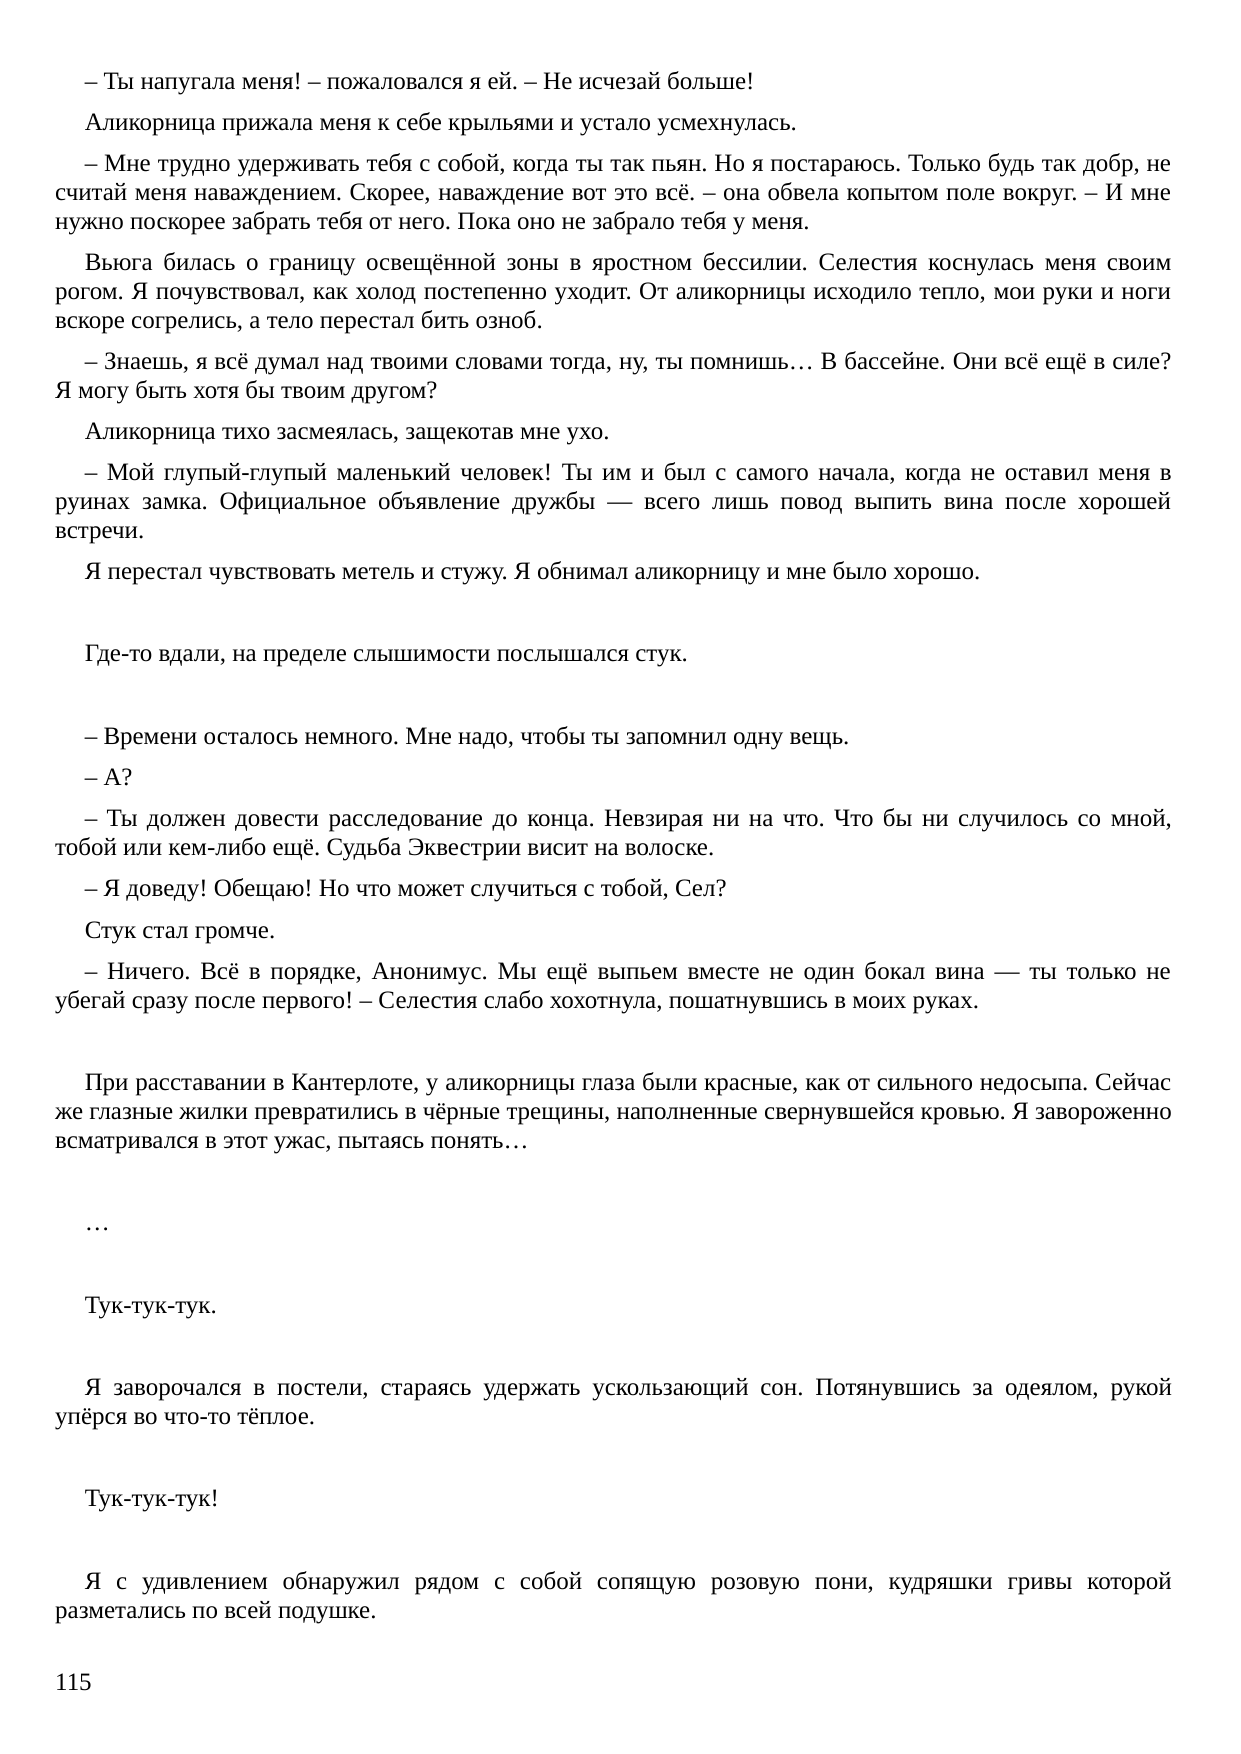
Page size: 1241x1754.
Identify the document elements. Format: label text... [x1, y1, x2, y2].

text Аликорница тихо засмеялась, защекотав мне ухо. [55, 416, 1173, 445]
text – Мой глупый-глупый маленький человек! Ты им и был с самого начала, когда не оставил меня в руинах замка. Официальное объявление дружбы — всего лишь повод выпить вина после хорошей встречи. [55, 457, 1173, 543]
text Я с удивлением обнаружил рядом с собой сопящую розовую пони, кудряшки гривы которой разметались по всей подушке. [55, 1566, 1173, 1623]
text – А? [55, 762, 1173, 791]
text Стук стал громче. [55, 915, 1173, 943]
text – Ты напугала меня! – пожаловался я ей. – Не исчезай больше! [55, 66, 1173, 95]
text – Ничего. Всё в порядке, Анонимус. Мы ещё выпьем вместе не один бокал вина — ты только не убегай сразу после первого! – Селестия слабо хохотнула, пошатнувшись в моих руках. [55, 956, 1173, 1013]
text – Ты должен довести расследование до конца. Невзирая ни на что. Что бы ни случилось со мной, тобой или кем-либо ещё. Судьба Эквестрии висит на волоске. [55, 803, 1173, 861]
text Я перестал чувствовать метель и стужу. Я обнимал аликорницу и мне было хорошо. [55, 556, 1173, 585]
text – Я доведу! Обещаю! Но что может случиться с тобой, Сел? [55, 873, 1173, 902]
text Тук-тук-тук! [55, 1483, 1173, 1512]
text Я заворочался в постели, стараясь удержать ускользающий сон. Потянувшись за одеялом, рукой упёрся во что-то тёплое. [55, 1372, 1173, 1430]
text … [55, 1207, 1173, 1236]
text Аликорница прижала меня к себе крыльями и устало усмехнулась. [55, 107, 1173, 136]
text Тук-тук-тук. [55, 1290, 1173, 1318]
text – Знаешь, я всё думал над твоими словами тогда, ну, ты помнишь… В бассейне. Они всё ещё в силе? Я могу быть хотя бы твоим другом? [55, 346, 1173, 403]
text – Мне трудно удерживать тебя с собой, когда ты так пьян. Но я постараюсь. Только будь так добр, не считай меня наваждением. Скорее, наваждение вот это всё. – она обвела копытом поле вокруг. – И мне нужно поскорее забрать тебя от него. Пока оно не забрало тебя у меня. [55, 148, 1173, 235]
text – Времени осталось немного. Мне надо, чтобы ты запомнил одну вещь. [55, 721, 1173, 750]
text Где-то вдали, на пределе слышимости послышался стук. [55, 638, 1173, 667]
text При расставании в Кантерлоте, у аликорницы глаза были красные, как от сильного недосыпа. Сейчас же глазные жилки превратились в чёрные трещины, наполненные свернувшейся кровью. Я завороженно всматривался в этот ужас, пытаясь понять… [55, 1067, 1173, 1153]
text Вьюга билась о границу освещённой зоны в яростном бессилии. Селестия коснулась меня своим рогом. Я почувствовал, как холод постепенно уходит. От аликорницы исходило тепло, мои руки и ноги вскоре согрелись, а тело перестал бить озноб. [55, 247, 1173, 333]
